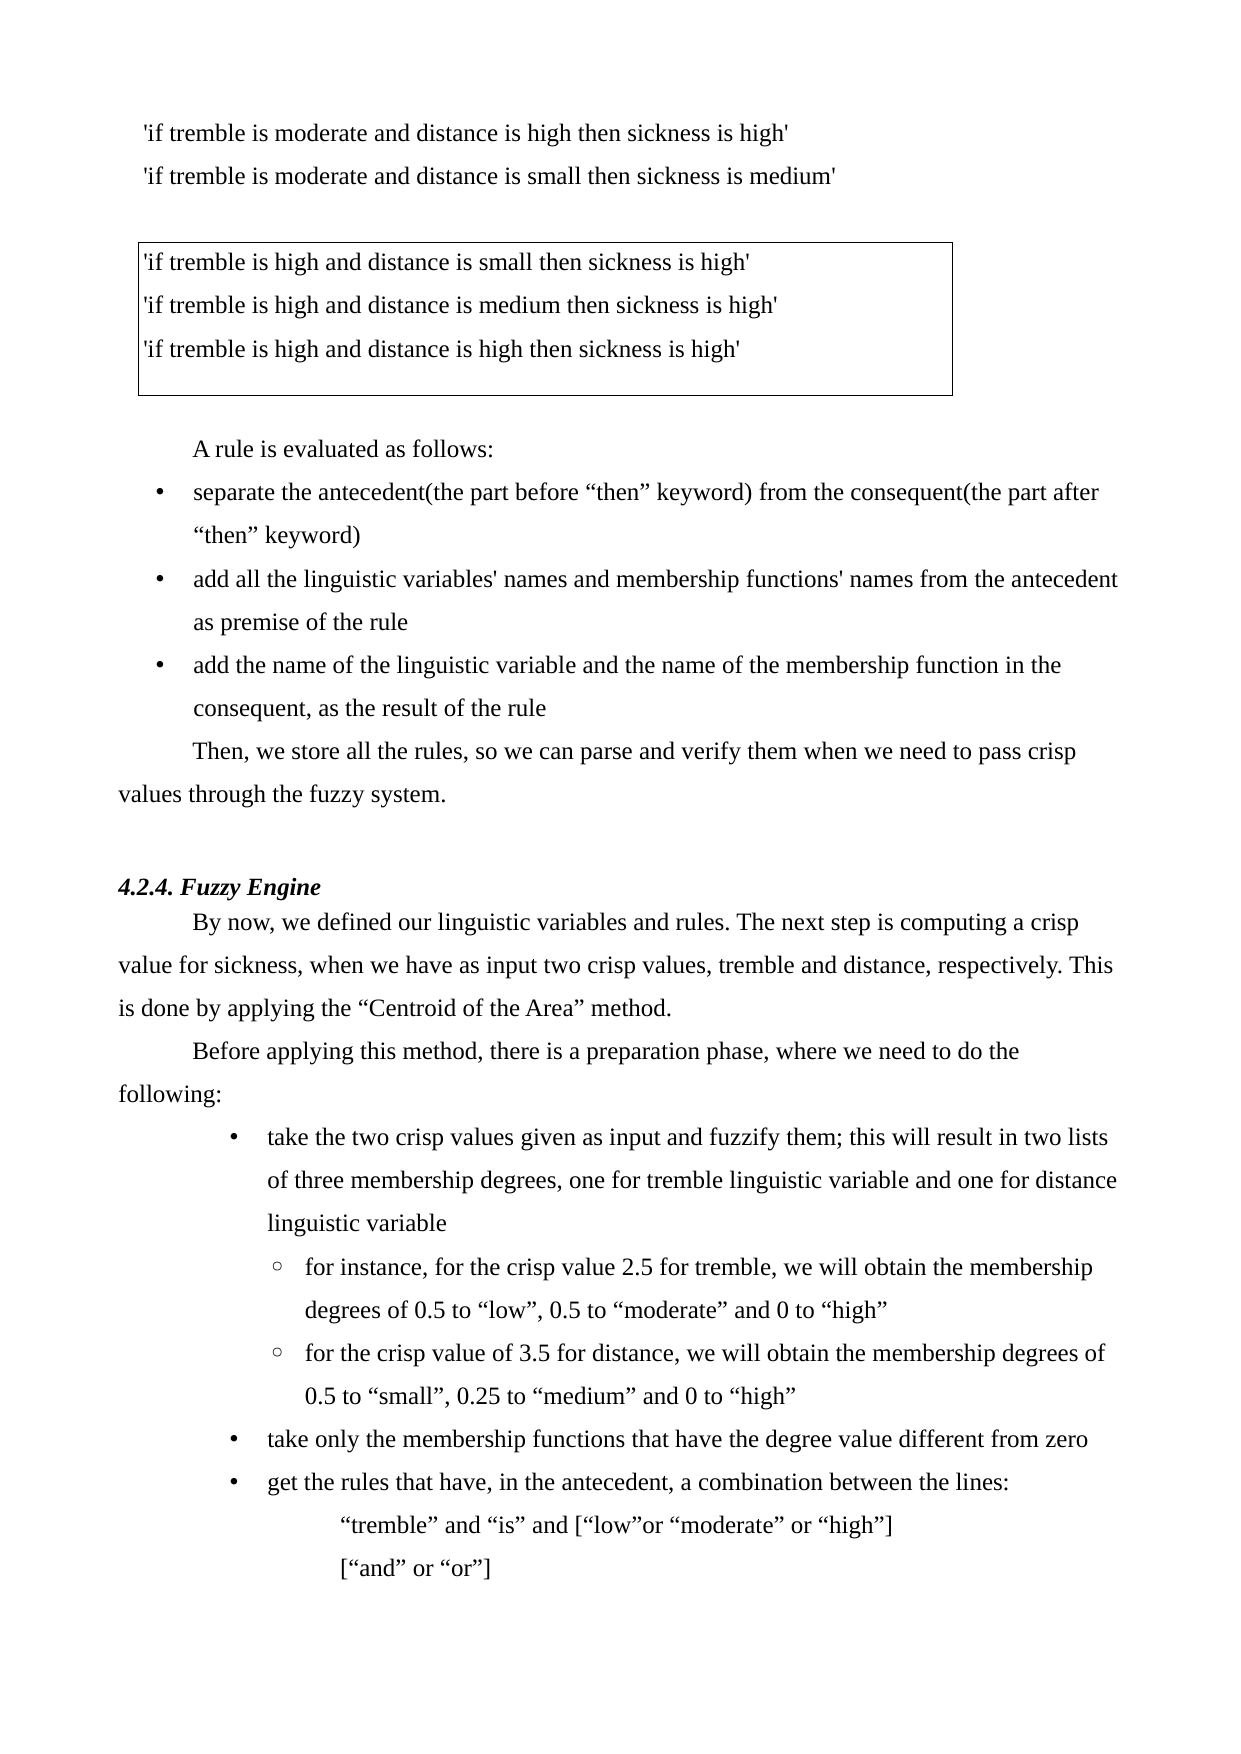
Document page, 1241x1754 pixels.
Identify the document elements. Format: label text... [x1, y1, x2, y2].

list get the rules that have, in the antecedent, a combination between the lines: [229, 1467, 1122, 1496]
list take only the membership functions that have the degree value different from zero [229, 1424, 1122, 1453]
list for instance, for the crisp value 2.5 for tremble, we will obtain the membership degrees of 0.5 to “low”, 0.5 to “moderate” and 0 to “high” [267, 1252, 1122, 1323]
text Then, we store all the rules, so we can parse and verify them when we need to pass crisp values through the fuzzy system. [118, 736, 1122, 808]
text Before applying this method, there is a preparation phase, where we need to do the following: [118, 1036, 1122, 1108]
text A rule is evaluated as follows: [118, 434, 1122, 463]
text 'if tremble is high and distance is medium then sickness is high' [139, 291, 952, 319]
text [953, 291, 1122, 319]
text 'if tremble is moderate and distance is small then sickness is medium' [118, 161, 1122, 190]
list for the crisp value of 3.5 for distance, we will obtain the membership degrees of 0.5 to “small”, 0.25 to “medium” and 0 to “high” [267, 1338, 1122, 1410]
text [953, 247, 1122, 276]
list separate the antecedent(the part before “then” keyword) from the consequent(the part after “then” keyword) [156, 477, 1122, 549]
list take the two crisp values given as input and fuzzify them; this will result in two lists of three membership degrees, one for tremble linguistic variable and one for distance linguistic variable [229, 1122, 1122, 1237]
text “tremble” and “is” and [“low”or “moderate” or “high”] [118, 1510, 1122, 1539]
list add the name of the linguistic variable and the name of the membership function in the consequent, as the result of the rule [156, 650, 1122, 722]
text 'if tremble is high and distance is high then sickness is high' [139, 334, 952, 362]
text 'if tremble is high and distance is small then sickness is high' [139, 247, 952, 276]
text [953, 334, 1122, 362]
list add all the linguistic variables' names and membership functions' names from the antecedent as premise of the rule [156, 564, 1122, 636]
text 'if tremble is moderate and distance is high then sickness is high' [118, 118, 1122, 147]
subtitle 4.2.4. Fuzzy Engine [118, 872, 1122, 900]
text [“and” or “or”] [118, 1553, 1122, 1582]
text By now, we defined our linguistic variables and rules. The next step is computing a crisp value for sickness, when we have as input two crisp values, tremble and distance, respectively. This is done by applying the “Centroid of the Area” method. [118, 907, 1122, 1022]
